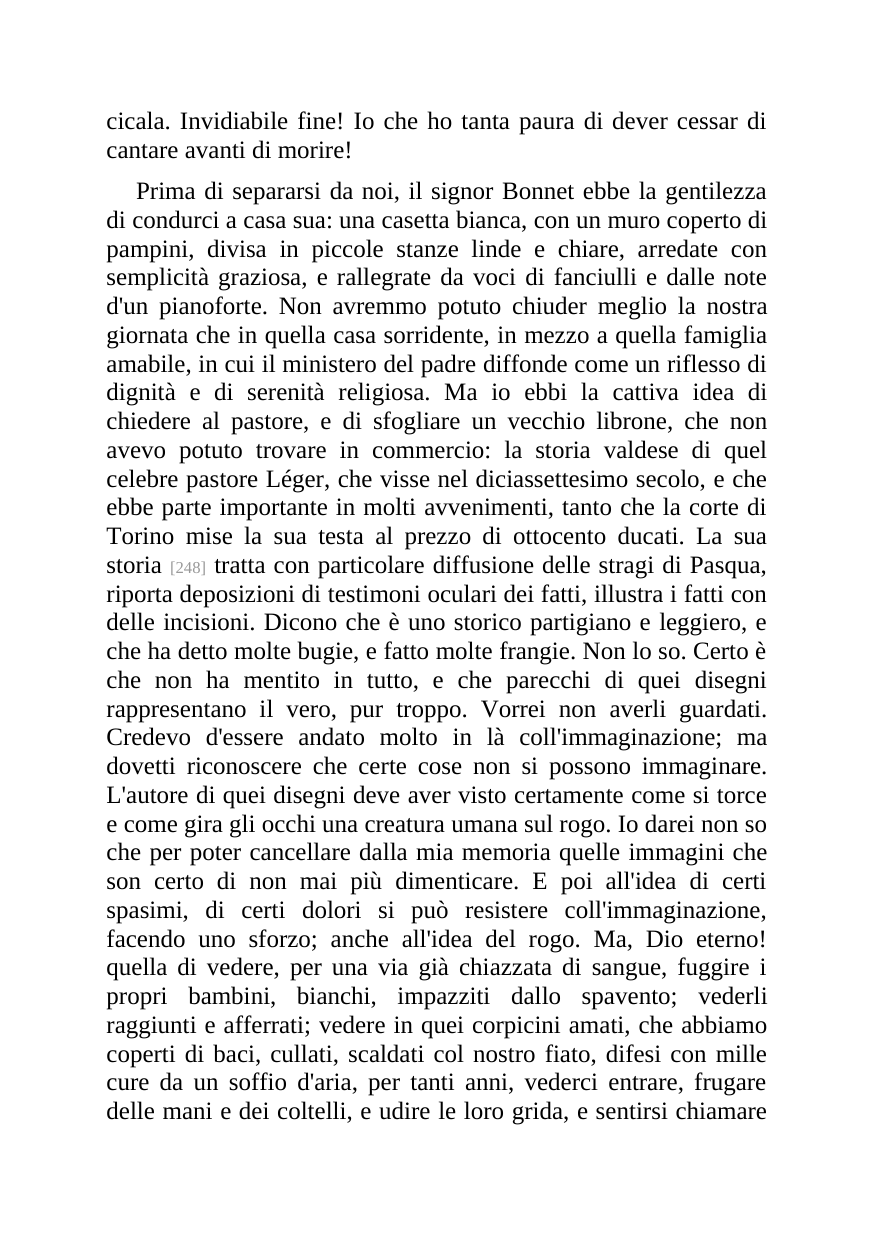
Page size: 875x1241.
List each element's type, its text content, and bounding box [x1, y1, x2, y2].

text Prima di separarsi da noi, il signor Bonnet ebbe la gentilezza di condurci a casa sua: una casetta bianca, con un muro coperto di pampini, divisa in piccole stanze linde e chiare, arredate con semplicità graziosa, e rallegrate da voci di fanciulli e dalle note d'un pianoforte. Non avremmo potuto chiuder meglio la nostra giornata che in quella casa sorridente, in mezzo a quella famiglia amabile, in cui il ministero del padre diffonde come un riflesso di dignità e di serenità religiosa. Ma io ebbi la cattiva idea di chiedere al pastore, e di sfogliare un vecchio librone, che non avevo potuto trovare in commercio: la storia valdese di quel celebre pastore Léger, che visse nel diciassettesimo secolo, e che ebbe parte importante in molti avvenimenti, tanto che la corte di Torino mise la sua testa al prezzo di ottocento ducati. La sua storia [248] tratta con particolare diffusione delle stragi di Pasqua, riporta deposizioni di testimoni oculari dei fatti, illustra i fatti con delle incisioni. Dicono che è uno storico partigiano e leggiero, e che ha detto molte bugie, e fatto molte frangie. Non lo so. Certo è che non ha mentito in tutto, e che parecchi di quei disegni rappresentano il vero, pur troppo. Vorrei non averli guardati. Credevo d'essere andato molto in là coll'immaginazione; ma dovetti riconoscere che certe cose non si possono immaginare. L'autore di quei disegni deve aver visto certamente come si torce e come gira gli occhi una creatura umana sul rogo. Io darei non so che per poter cancellare dalla mia memoria quelle immagini che son certo di non mai più dimenticare. E poi all'idea di certi spasimi, di certi dolori si può resistere coll'immaginazione, facendo uno sforzo; anche all'idea del rogo. Ma, Dio eterno! quella di vedere, per una via già chiazzata di sangue, fuggire i propri bambini, bianchi, impazziti dallo spavento; vederli raggiunti e afferrati; vedere in quei corpicini amati, che abbiamo coperti di baci, cullati, scaldati col nostro fiato, difesi con mille cure da un soffio d'aria, per tanti anni, vederci entrare, frugare delle mani e dei coltelli, e udire le loro grida, e sentirsi chiamare [106, 176, 768, 1125]
text cicala. Invidiabile fine! Io che ho tanta paura di dever cessar di cantare avanti di morire! [106, 106, 768, 164]
